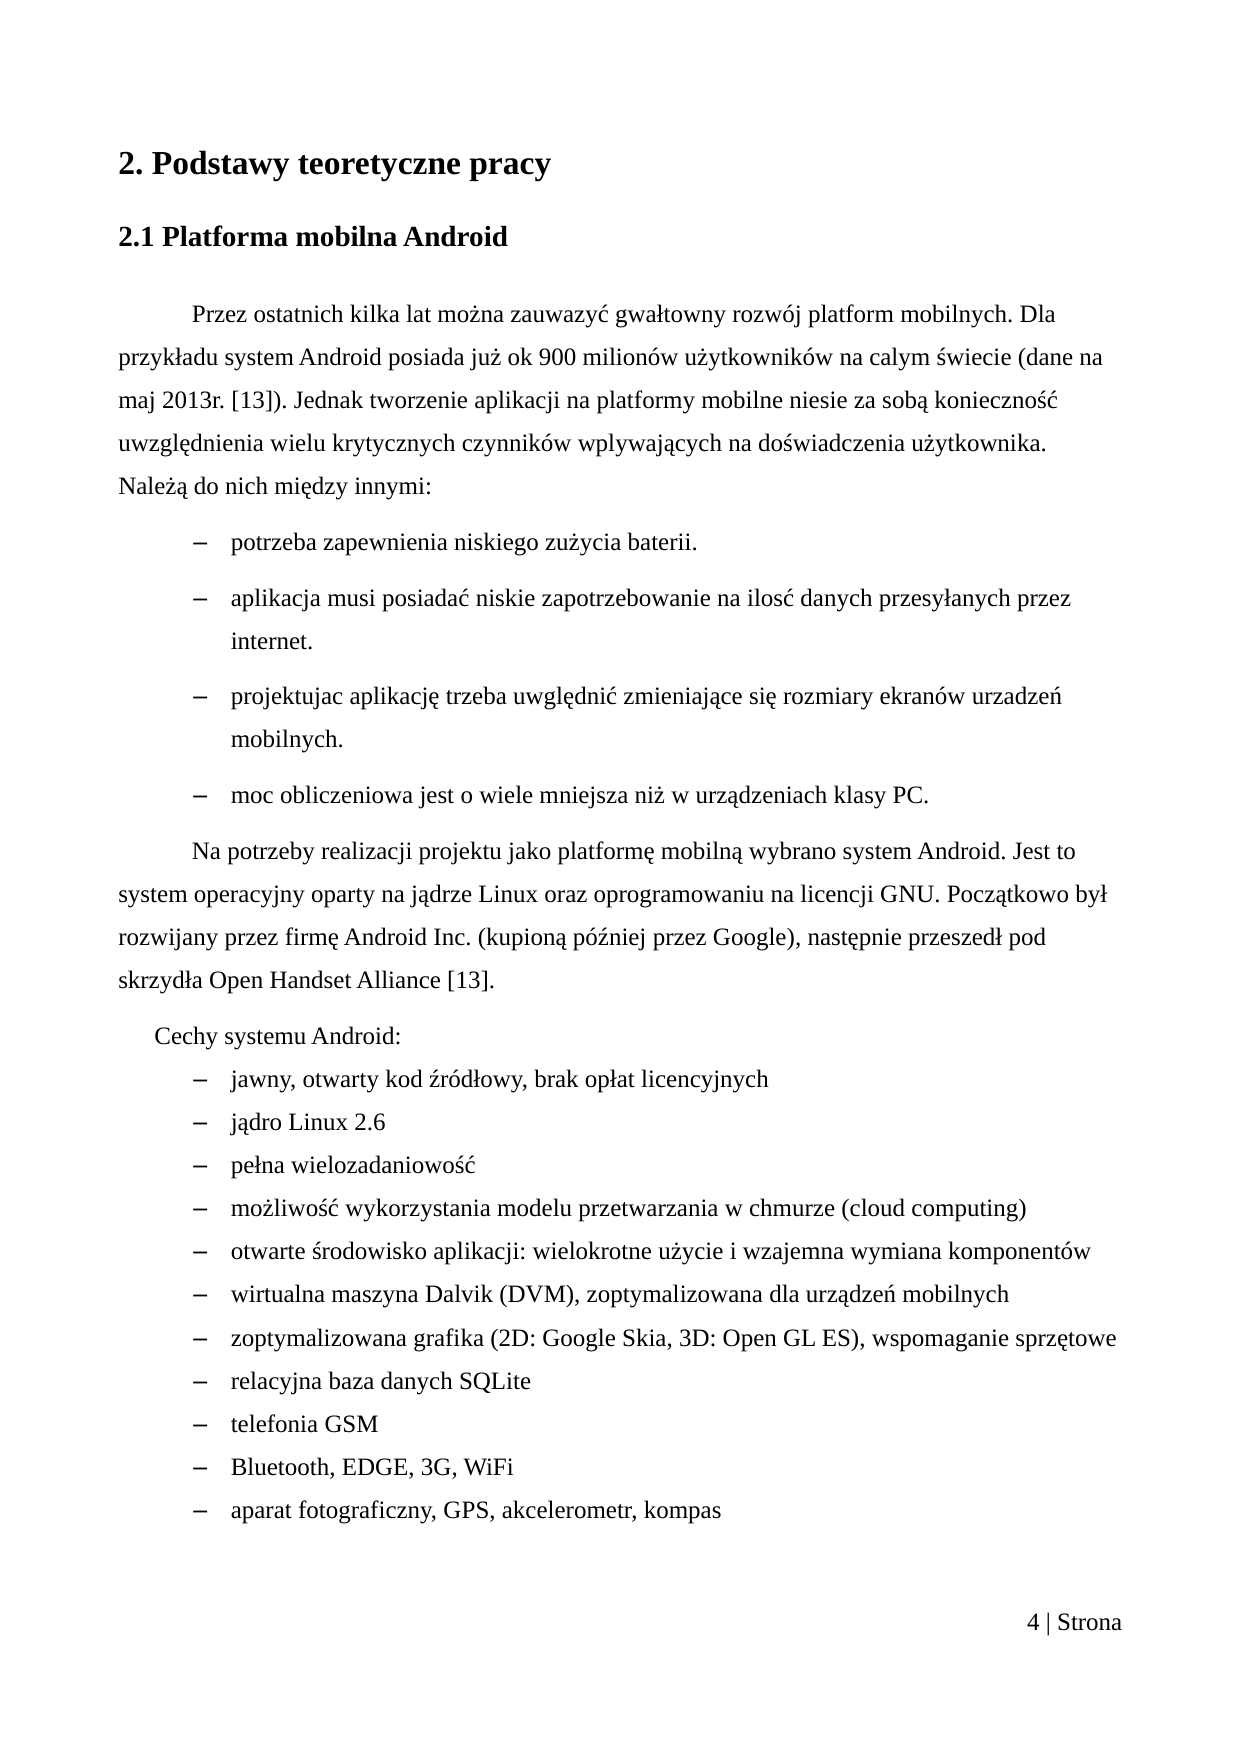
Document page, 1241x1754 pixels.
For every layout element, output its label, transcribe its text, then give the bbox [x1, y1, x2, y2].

subtitle 2. Podstawy teoretyczne pracy [118, 143, 1122, 182]
list zoptymalizowana grafika (2D: Google Skia, 3D: Open GL ES), wspomaganie sprzętowe [193, 1323, 1122, 1351]
list jawny, otwarty kod źródłowy, brak opłat licencyjnych [193, 1064, 1122, 1093]
text Cechy systemu Android: [154, 1021, 1122, 1049]
list Bluetooth, EDGE, 3G, WiFi [193, 1452, 1122, 1481]
list aparat fotograficzny, GPS, akcelerometr, kompas [193, 1495, 1122, 1524]
subtitle 2.1 Platforma mobilna Android [118, 219, 1122, 253]
text Przez ostatnich kilka lat można zauwazyć gwałtowny rozwój platform mobilnych. Dla przykładu system Android posiada już ok 900 milionów użytkowników na calym świecie (dane na maj 2013r. [13]). Jednak tworzenie aplikacji na platformy mobilne niesie za sobą konieczność uwzględnienia wielu krytycznych czynników wplywających na doświadczenia użytkownika. Należą do nich między innymi: [118, 299, 1122, 500]
list wirtualna maszyna Dalvik (DVM), zoptymalizowana dla urządzeń mobilnych [193, 1279, 1122, 1308]
list pełna wielozadaniowość [193, 1150, 1122, 1179]
text Na potrzeby realizacji projektu jako platformę mobilną wybrano system Android. Jest to system operacyjny oparty na jądrze Linux oraz oprogramowaniu na licencji GNU. Początkowo był rozwijany przez firmę Android Inc. (kupioną później przez Google), następnie przeszedł pod skrzydła Open Handset Alliance [13]. [118, 836, 1122, 994]
list moc obliczeniowa jest o wiele mniejsza niż w urządzeniach klasy PC. [193, 780, 1122, 809]
list aplikacja musi posiadać niskie zapotrzebowanie na ilosć danych przesyłanych przez internet. [193, 583, 1122, 654]
list potrzeba zapewnienia niskiego zużycia baterii. [193, 527, 1122, 556]
list możliwość wykorzystania modelu przetwarzania w chmurze (cloud computing) [193, 1193, 1122, 1222]
list relacyjna baza danych SQLite [193, 1366, 1122, 1394]
list jądro Linux 2.6 [193, 1107, 1122, 1136]
list projektujac aplikację trzeba uwględnić zmieniające się rozmiary ekranów urzadzeń mobilnych. [193, 681, 1122, 753]
list telefonia GSM [193, 1409, 1122, 1438]
list otwarte środowisko aplikacji: wielokrotne użycie i wzajemna wymiana komponentów [193, 1236, 1122, 1265]
